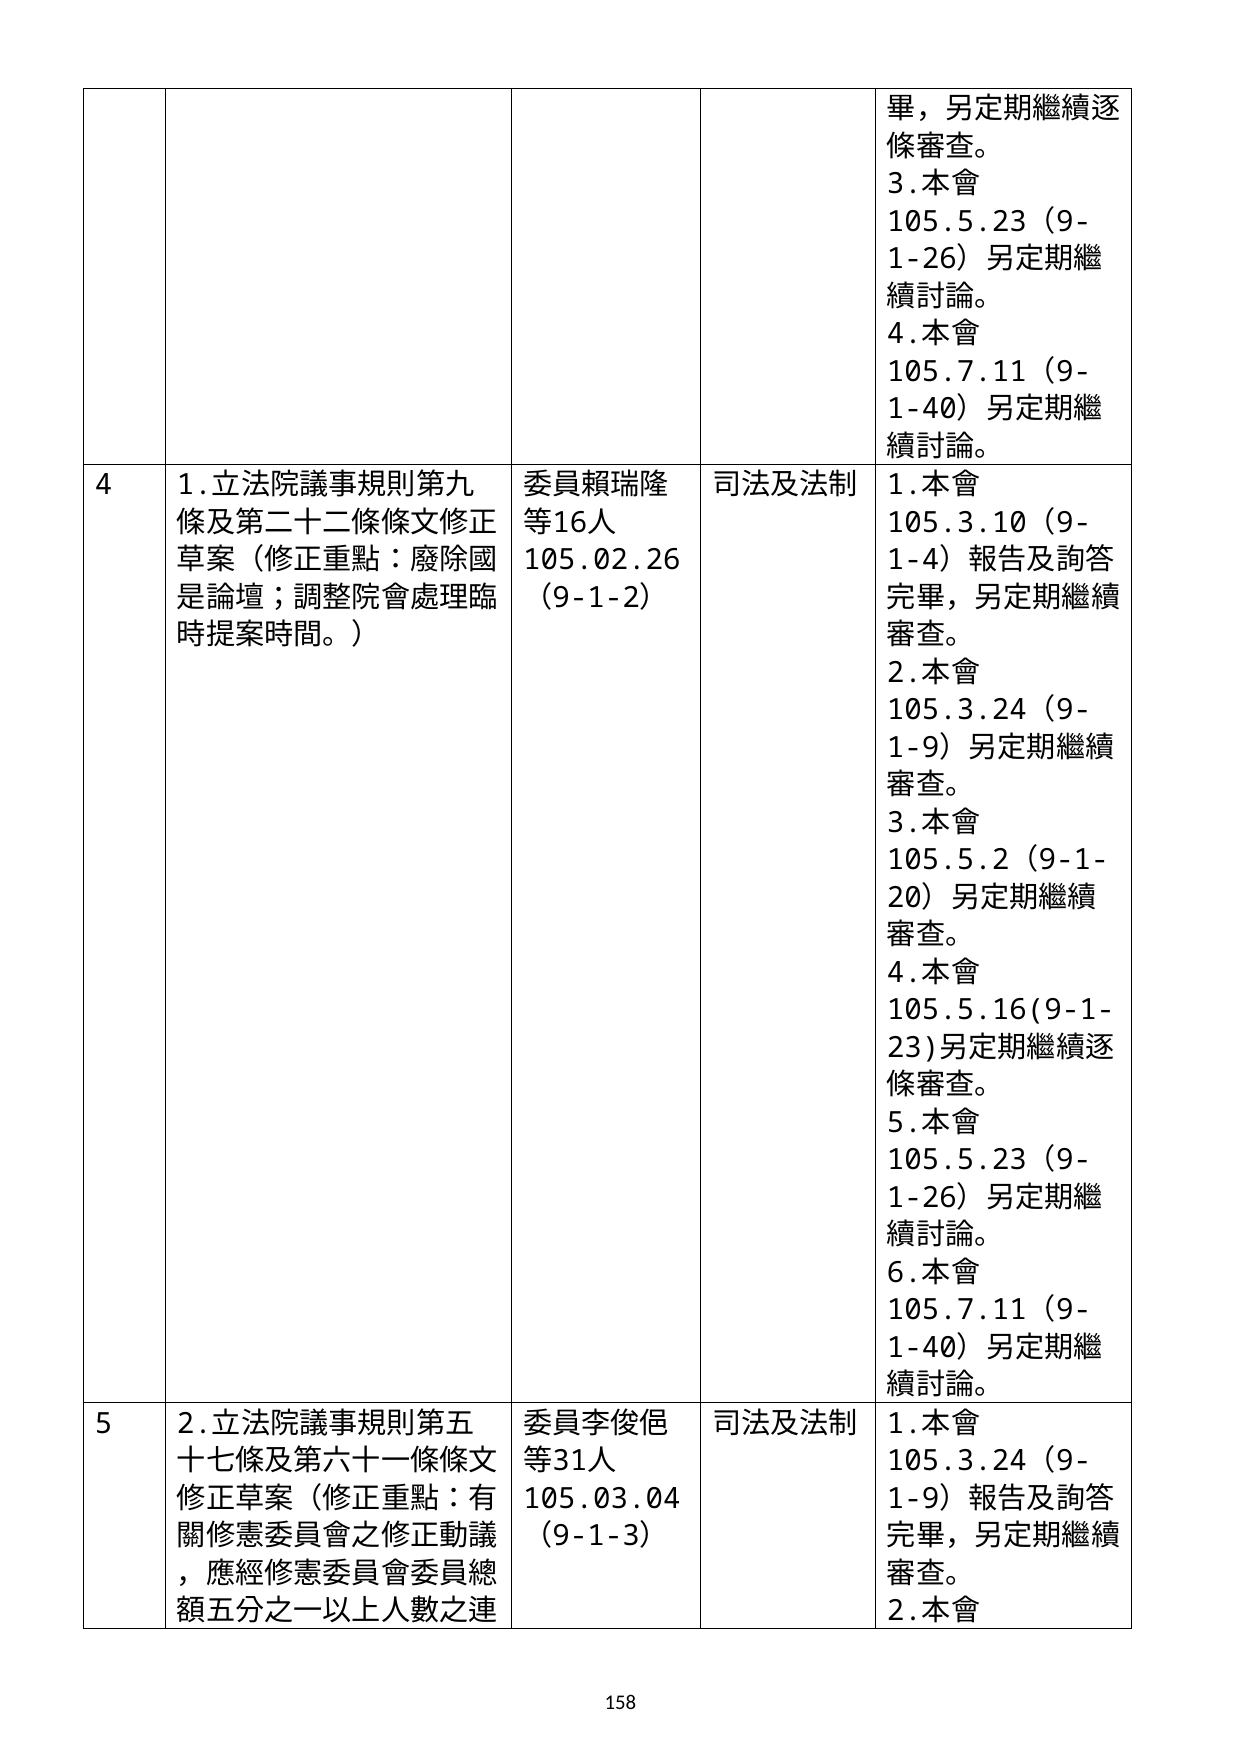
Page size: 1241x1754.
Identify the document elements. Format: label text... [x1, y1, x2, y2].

table_cell 5 [84, 1403, 165, 1628]
table_cell [701, 89, 875, 464]
table_cell 司法及法制 [701, 1403, 875, 1628]
table_cell 2.立法院議事規則第五十七條及第六十一條條文修正草案（修正重點：有關修憲委員會之修正動議，應經修憲委員會委員總額五分之一以上人數之連 [166, 1403, 511, 1628]
table_cell 1.立法院議事規則第九條及第二十二條條文修正草案（修正重點：廢除國是論壇；調整院會處理臨時提案時間。） [166, 465, 511, 1402]
table_cell 畢，另定期繼續逐條審查。 3.本會105.5.23（9-1-26）另定期繼續討論。 4.本會105.7.11（9-1-40）另定期繼續討論。 [876, 89, 1131, 464]
table_cell 4 [84, 465, 165, 1402]
table_cell 1.本會105.3.10（9-1-4）報告及詢答完畢，另定期繼續審查。 2.本會105.3.24（9-1-9）另定期繼續審查。 3.本會105.5.2（9-1-20）另定期繼續審查。 4.本會105.5.16(9-1-23)另定期繼續逐條審查。 5.本會105.5.23（9-1-26）另定期繼續討論。 6.本會105.7.11（9-1-40）另定期繼續討論。 [876, 465, 1131, 1402]
table_cell 委員李俊俋等31人 105.03.04 （9-1-3） [512, 1403, 700, 1628]
table_cell [84, 89, 165, 464]
table_cell 司法及法制 [701, 465, 875, 1402]
table_cell 委員賴瑞隆等16人 105.02.26 （9-1-2） [512, 465, 700, 1402]
table_cell [166, 89, 511, 464]
table_cell [512, 89, 700, 464]
table_cell 1.本會105.3.24（9-1-9）報告及詢答完畢，另定期繼續審查。 2.本會 [876, 1403, 1131, 1628]
